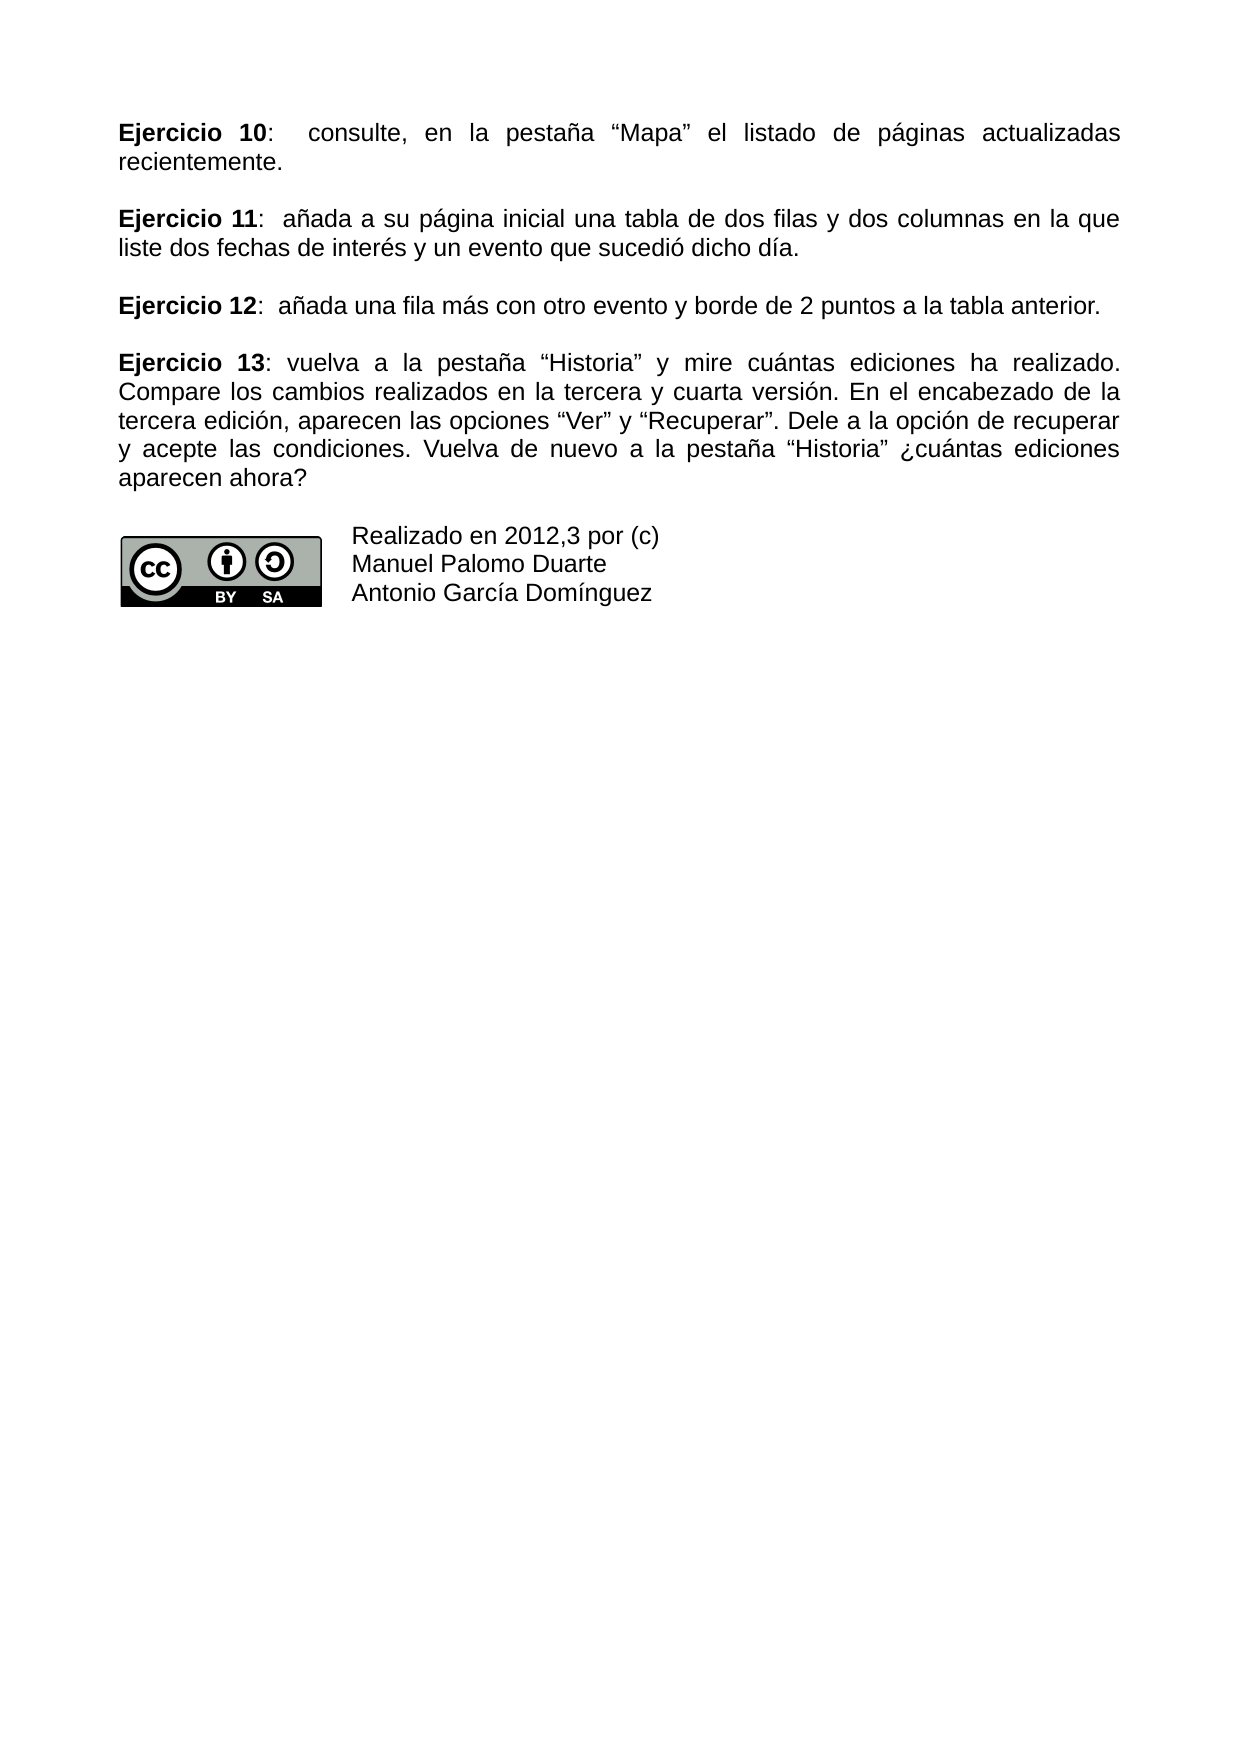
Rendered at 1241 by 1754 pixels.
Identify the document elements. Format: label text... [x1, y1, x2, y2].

text Ejercicio 11: añada a su página inicial una tabla de dos filas y dos columnas en la que liste dos fechas de interés y un evento que sucedió dicho día. [118, 204, 1122, 262]
text Realizado en 2012,3 por (c) [118, 521, 1122, 549]
text Ejercicio 10: consulte, en la pestaña “Mapa” el listado de páginas actualizadas recientemente. [118, 118, 1122, 176]
text Antonio García Domínguez [322, 578, 1122, 607]
text Ejercicio 12: añada una fila más con otro evento y borde de 2 puntos a la tabla anterior. [118, 291, 1122, 319]
picture [120, 536, 322, 607]
text Manuel Palomo Duarte [322, 549, 1122, 578]
text Ejercicio 13: vuelva a la pestaña “Historia” y mire cuántas ediciones ha realizado. Compare los cambios realizados en la tercera y cuarta versión. En el encabezado de la tercera edición, aparecen las opciones “Ver” y “Recuperar”. Dele a la opción de recuperar y acepte las condiciones. Vuelva de nuevo a la pestaña “Historia” ¿cuántas ediciones aparecen ahora? [118, 348, 1122, 492]
